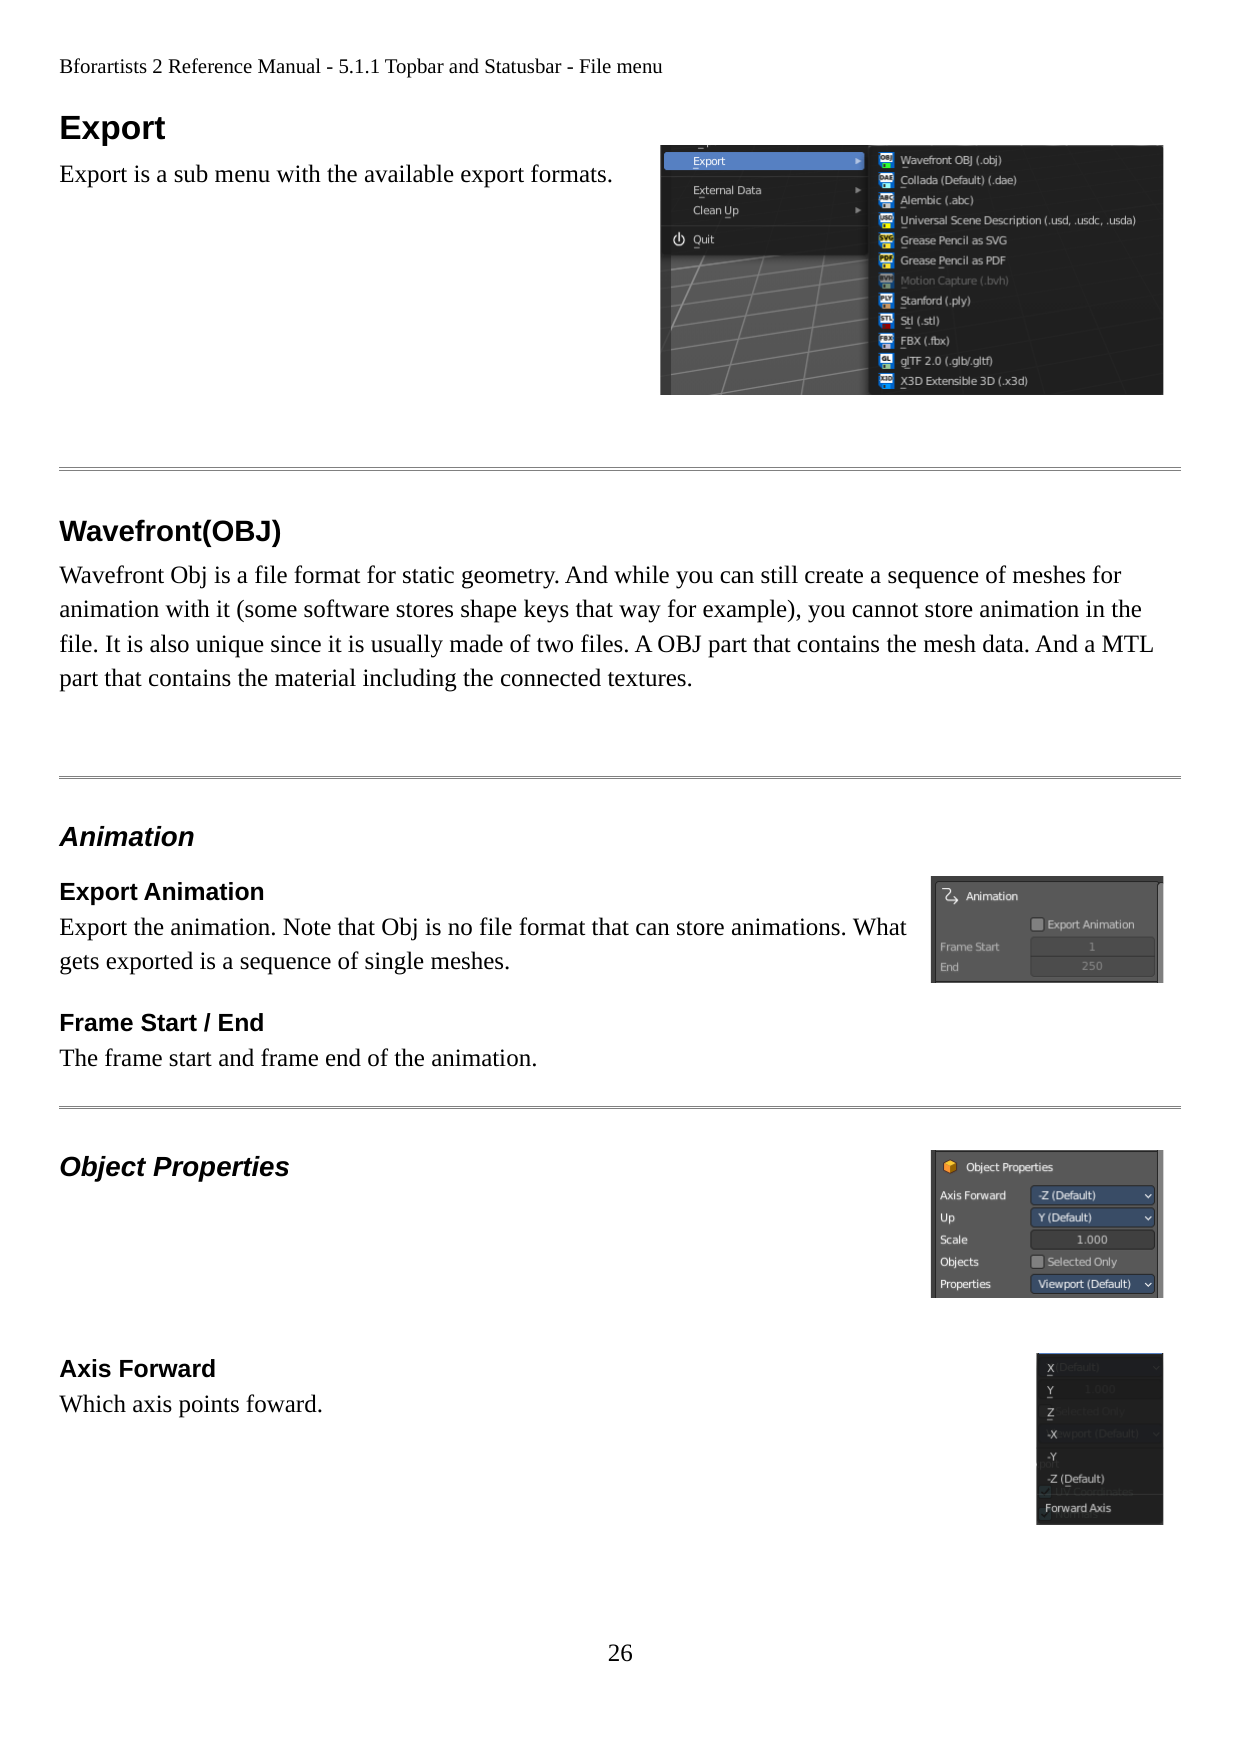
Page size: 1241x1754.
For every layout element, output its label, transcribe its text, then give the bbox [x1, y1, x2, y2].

text Export the animation. Note that Obj is no file format that can store animations. What gets exported is a sequence of single meshes. [59, 912, 930, 975]
subtitle Object Properties [59, 1150, 930, 1182]
subtitle Wavefront(OBJ) [59, 514, 1181, 547]
subtitle Export [59, 107, 1181, 146]
text Which axis points foward. [59, 1389, 1036, 1418]
subtitle Axis Forward [59, 1354, 1036, 1383]
picture [660, 145, 1164, 395]
subtitle [1164, 1150, 1181, 1182]
subtitle [1164, 877, 1181, 906]
subtitle [1164, 1354, 1181, 1383]
text Export is a sub menu with the available export formats. [59, 159, 660, 187]
text Wavefront Obj is a file format for static geometry. And while you can still create a sequence of meshes for animation with it (some software stores shape keys that way for example), you cannot store animation in the file. It is also unique since it is usually made of two files. A OBJ part that contains the mesh data. And a MTL part that contains the material including the connected textures. [59, 560, 1181, 692]
text The frame start and frame end of the animation. [59, 1043, 1181, 1071]
picture [1036, 1353, 1164, 1525]
subtitle Export Animation [59, 877, 930, 906]
picture [930, 876, 1164, 983]
subtitle Frame Start / End [59, 1008, 1181, 1036]
picture [930, 1150, 1164, 1298]
subtitle Animation [59, 820, 1181, 852]
